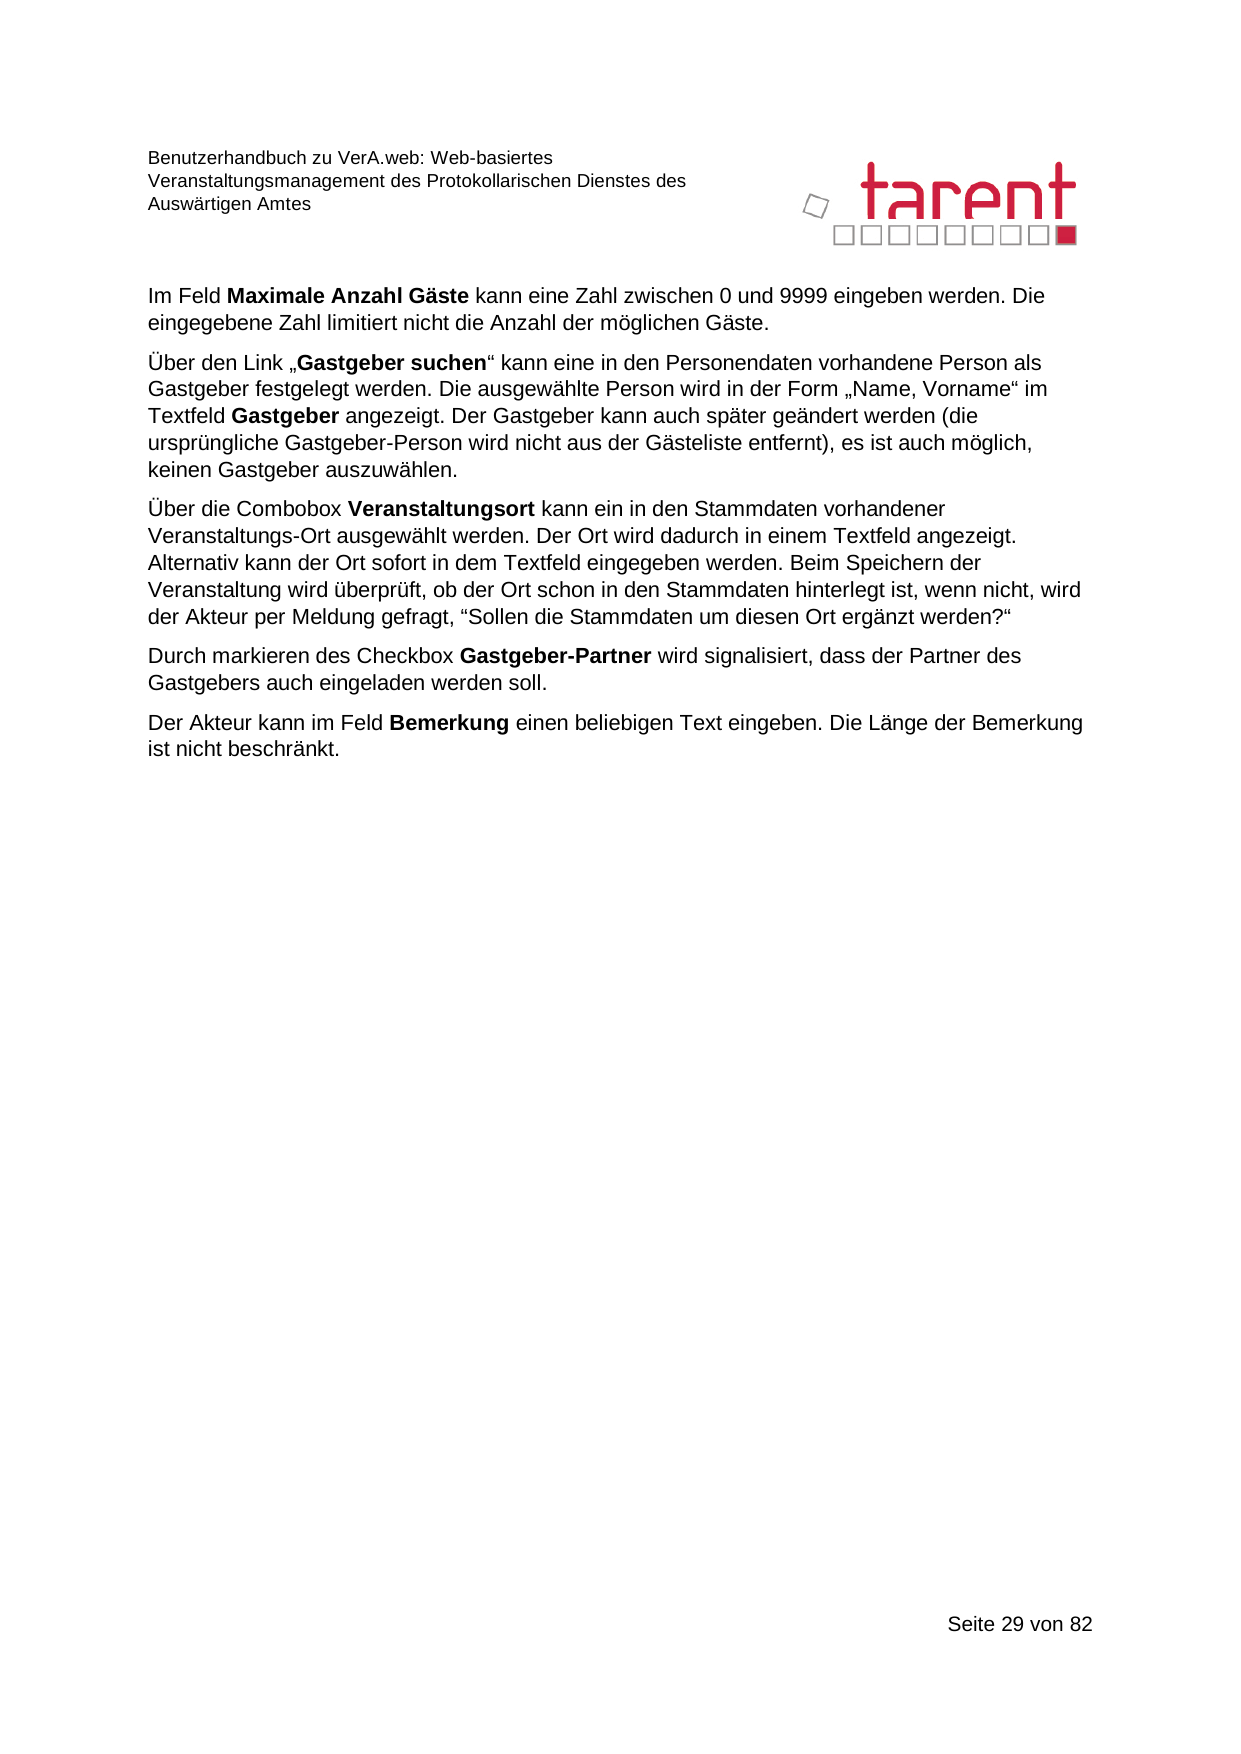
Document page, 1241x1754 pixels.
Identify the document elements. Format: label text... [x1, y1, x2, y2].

text Über den Link „Gastgeber suchen“ kann eine in den Personendaten vorhandene Person als Gastgeber festgelegt werden. Die ausgewählte Person wird in der Form „Name, Vorname“ im Textfeld Gastgeber angezeigt. Der Gastgeber kann auch später geändert werden (die ursprüngliche Gastgeber-Person wird nicht aus der Gästeliste entfernt), es ist auch möglich, keinen Gastgeber auszuwählen. [148, 350, 1092, 482]
text Durch markieren des Checkbox Gastgeber-Partner wird signalisiert, dass der Partner des Gastgebers auch eingeladen werden soll. [148, 644, 1092, 695]
picture [790, 151, 1091, 255]
text Der Akteur kann im Feld Bemerkung einen beliebigen Text eingeben. Die Länge der Bemerkung ist nicht beschränkt. [148, 710, 1092, 761]
text Im Feld Maximale Anzahl Gäste kann eine Zahl zwischen 0 und 9999 eingeben werden. Die eingegebene Zahl limitiert nicht die Anzahl der möglichen Gäste. [148, 284, 1092, 335]
text Über die Combobox Veranstaltungsort kann ein in den Stammdaten vorhandener Veranstaltungs-Ort ausgewählt werden. Der Ort wird dadurch in einem Textfeld angezeigt. Alternativ kann der Ort sofort in dem Textfeld eingegeben werden. Beim Speichern der Veranstaltung wird überprüft, ob der Ort schon in den Stammdaten hinterlegt ist, wenn nicht, wird der Akteur per Meldung gefragt, “Sollen die Stammdaten um diesen Ort ergänzt werden?“ [148, 497, 1092, 629]
